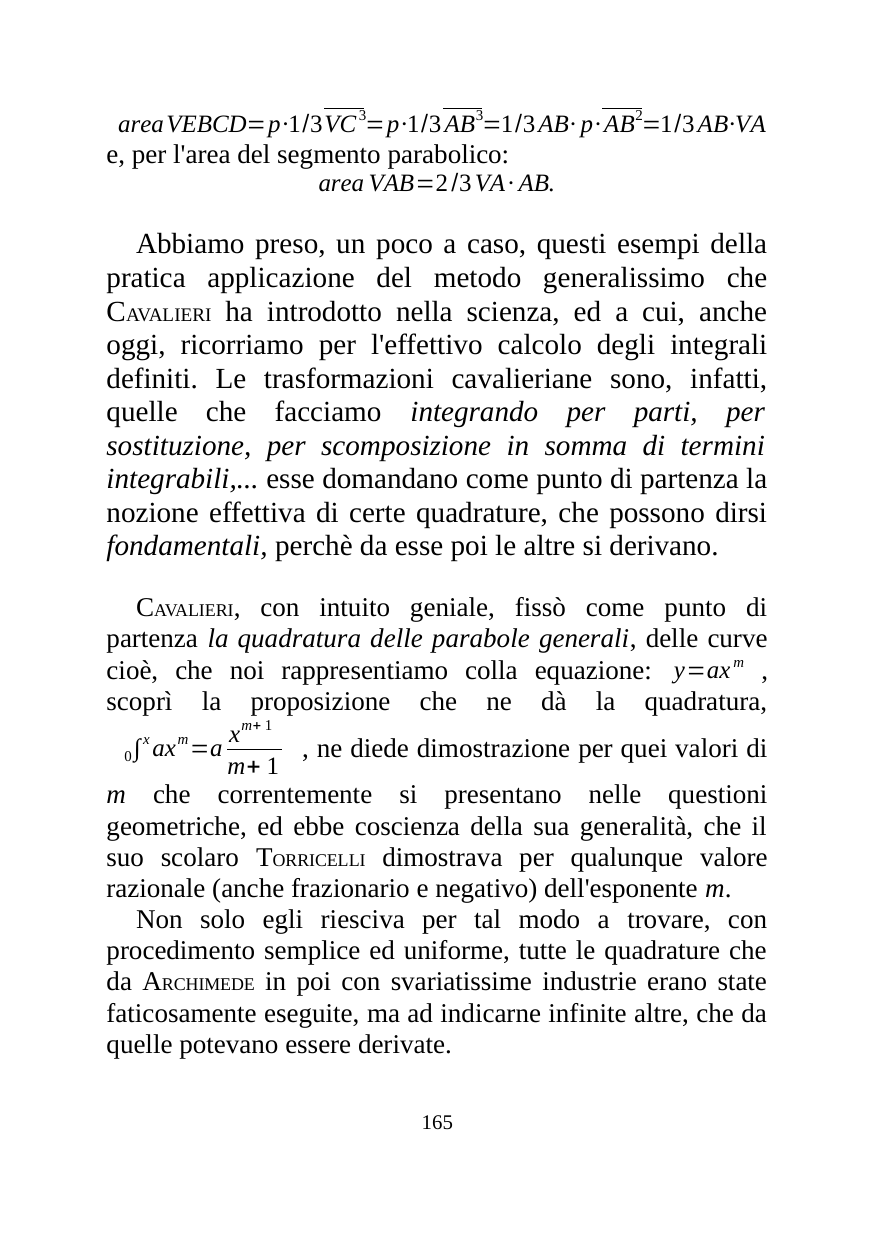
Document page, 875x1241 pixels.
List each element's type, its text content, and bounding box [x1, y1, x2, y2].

text Cavalieri, con intuito geniale, fissò come punto di partenza la quadratura delle parabole generali, delle curve cioè, che noi rappresentiamo colla equazione:, scoprì la proposizione che ne dà la quadratura, , ne diede dimostrazione per quei valori di m che correntemente si presentano nelle questioni geometriche, ed ebbe coscienza della sua generalità, che il suo scolaro Torricelli dimostrava per qualunque valore razionale (anche frazionario e negativo) dell'esponente m. [106, 591, 768, 903]
text Non solo egli riesciva per tal modo a trovare, con procedimento semplice ed uniforme, tutte le quadrature che da Archimede in poi con svariatissime industrie erano state faticosamente eseguite, ma ad indicarne infinite altre, che da quelle potevano essere derivate. [106, 903, 768, 1059]
text e, per l'area del segmento parabolico: [106, 138, 768, 169]
text Abbiamo preso, un poco a caso, questi esempi della pratica applicazione del metodo generalissimo che Cavalieri ha introdotto nella scienza, ed a cui, anche oggi, ricorriamo per l'effettivo calcolo degli integrali definiti. Le trasformazioni cavalieriane sono, infatti, quelle che facciamo integrando per parti, per sostituzione, per scomposizione in somma di termini integrabili,... esse domandano come punto di partenza la nozione effettiva di certe quadrature, che possono dirsi fondamentali, perchè da esse poi le altre si derivano. [106, 227, 768, 562]
